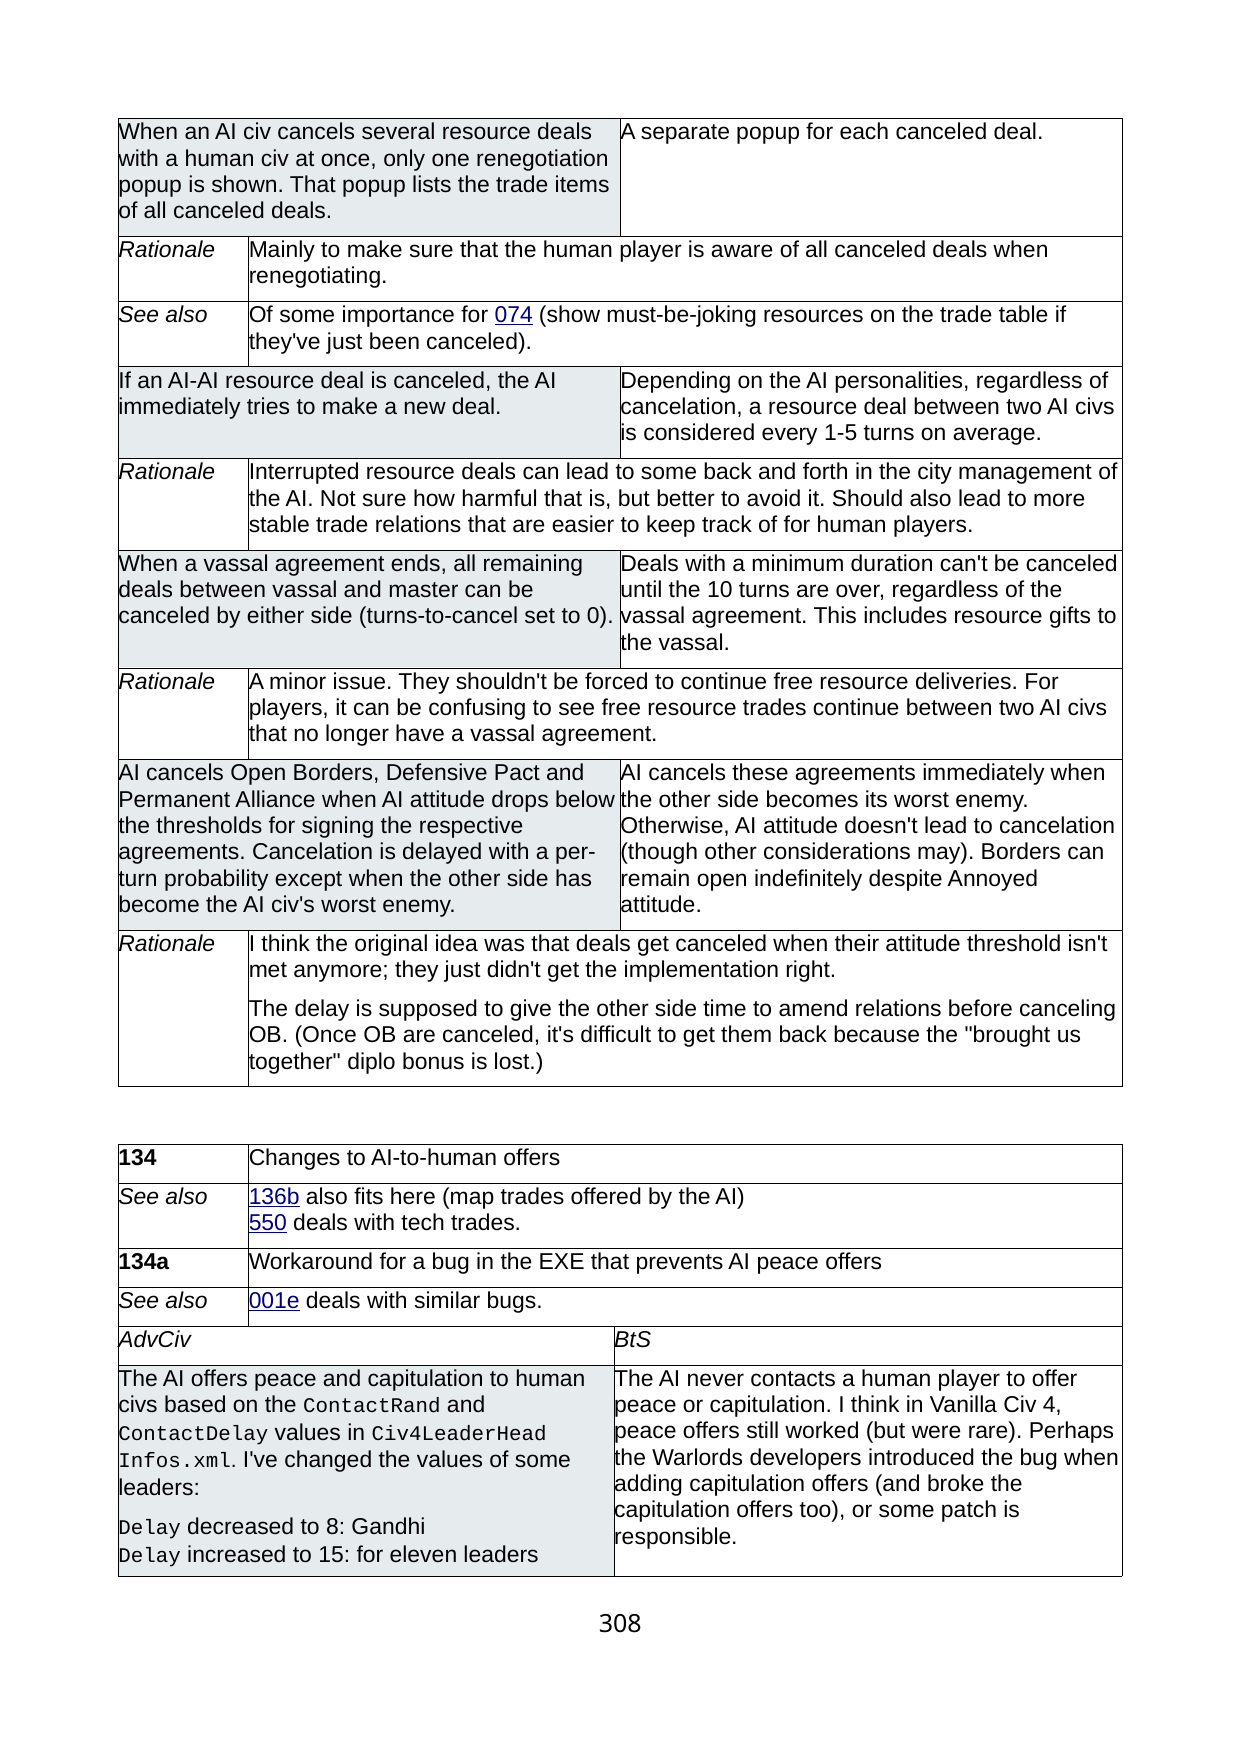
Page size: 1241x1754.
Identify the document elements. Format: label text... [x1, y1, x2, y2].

table_cell The AI offers peace and capitulation to human civs based on the ContactRand and ContactDelay values in Civ4LeaderHead Infos.xml. I've changed the values of some leaders: Delay decreased to 8: Gandhi Delay increased to 15: for eleven leaders [119, 1366, 614, 1576]
table_cell 134a [119, 1249, 248, 1287]
table_cell See also [119, 1184, 248, 1248]
table_cell See also [119, 302, 248, 366]
table_cell Rationale [119, 459, 248, 549]
table_cell I think the original idea was that deals get canceled when their attitude threshold isn't met anymore; they just didn't get the implementation right. The delay is supposed to give the other side time to amend relations before canceling OB. (Once OB are canceled, it's difficult to get them back because the "brought us together" diplo bonus is lost.) [249, 931, 1122, 1086]
table_cell Interrupted resource deals can lead to some back and forth in the city management of the AI. Not sure how harmful that is, but better to avoid it. Should also lead to more stable trade relations that are easier to keep track of for human players. [249, 459, 1122, 549]
table_cell When a vassal agreement ends, all remaining deals between vassal and master can be canceled by either side (turns-to-cancel set to 0). [119, 551, 620, 667]
table_cell 001e deals with similar bugs. [249, 1288, 1122, 1326]
table_cell BtS [615, 1327, 1122, 1364]
table_cell Of some importance for 074 (show must-be-joking resources on the trade table if they've just been canceled). [249, 302, 1122, 366]
table_cell Rationale [119, 669, 248, 759]
table_cell AI cancels these agreements immediately when the other side becomes its worst enemy. Otherwise, AI attitude doesn't lead to cancelation (though other considerations may). Borders can remain open indefinitely despite Annoyed attitude. [621, 760, 1122, 930]
table_cell The AI never contacts a human player to offer peace or capitulation. I think in Vanilla Civ 4, peace offers still worked (but were rare). Perhaps the Warlords developers introduced the bug when adding capitulation offers (and broke the capitulation offers too), or some patch is responsible. [615, 1366, 1122, 1576]
table_cell Deals with a minimum duration can't be canceled until the 10 turns are over, regardless of the vassal agreement. This includes resource gifts to the vassal. [621, 551, 1122, 667]
table_cell Rationale [119, 931, 248, 1086]
table_cell When an AI civ cancels several resource deals with a human civ at once, only one renegotiation popup is shown. That popup lists the trade items of all canceled deals. [119, 119, 620, 236]
table_header 134 [119, 1145, 248, 1183]
table_cell 136b also fits here (map trades offered by the AI) 550 deals with tech trades. [249, 1184, 1122, 1248]
table_cell If an AI-AI resource deal is canceled, the AI immediately tries to make a new deal. [119, 367, 620, 458]
table_cell See also [119, 1288, 248, 1326]
table_cell Depending on the AI personalities, regardless of cancelation, a resource deal between two AI civs is considered every 1-5 turns on average. [621, 367, 1122, 458]
table_cell AdvCiv [119, 1327, 614, 1364]
table_cell Workaround for a bug in the EXE that prevents AI peace offers [249, 1249, 1122, 1287]
table_cell A minor issue. They shouldn't be forced to continue free resource deliveries. For players, it can be confusing to see free resource trades continue between two AI civs that no longer have a vassal agreement. [249, 669, 1122, 759]
table_header Changes to AI-to-human offers [249, 1145, 1122, 1183]
table_cell A separate popup for each canceled deal. [621, 119, 1122, 236]
table_cell Rationale [119, 237, 248, 301]
table_cell AI cancels Open Borders, Defensive Pact and Permanent Alliance when AI attitude drops below the thresholds for signing the respective agreements. Cancelation is delayed with a per-turn probability except when the other side has become the AI civ's worst enemy. [119, 760, 620, 930]
table_cell Mainly to make sure that the human player is aware of all canceled deals when renegotiating. [249, 237, 1122, 301]
